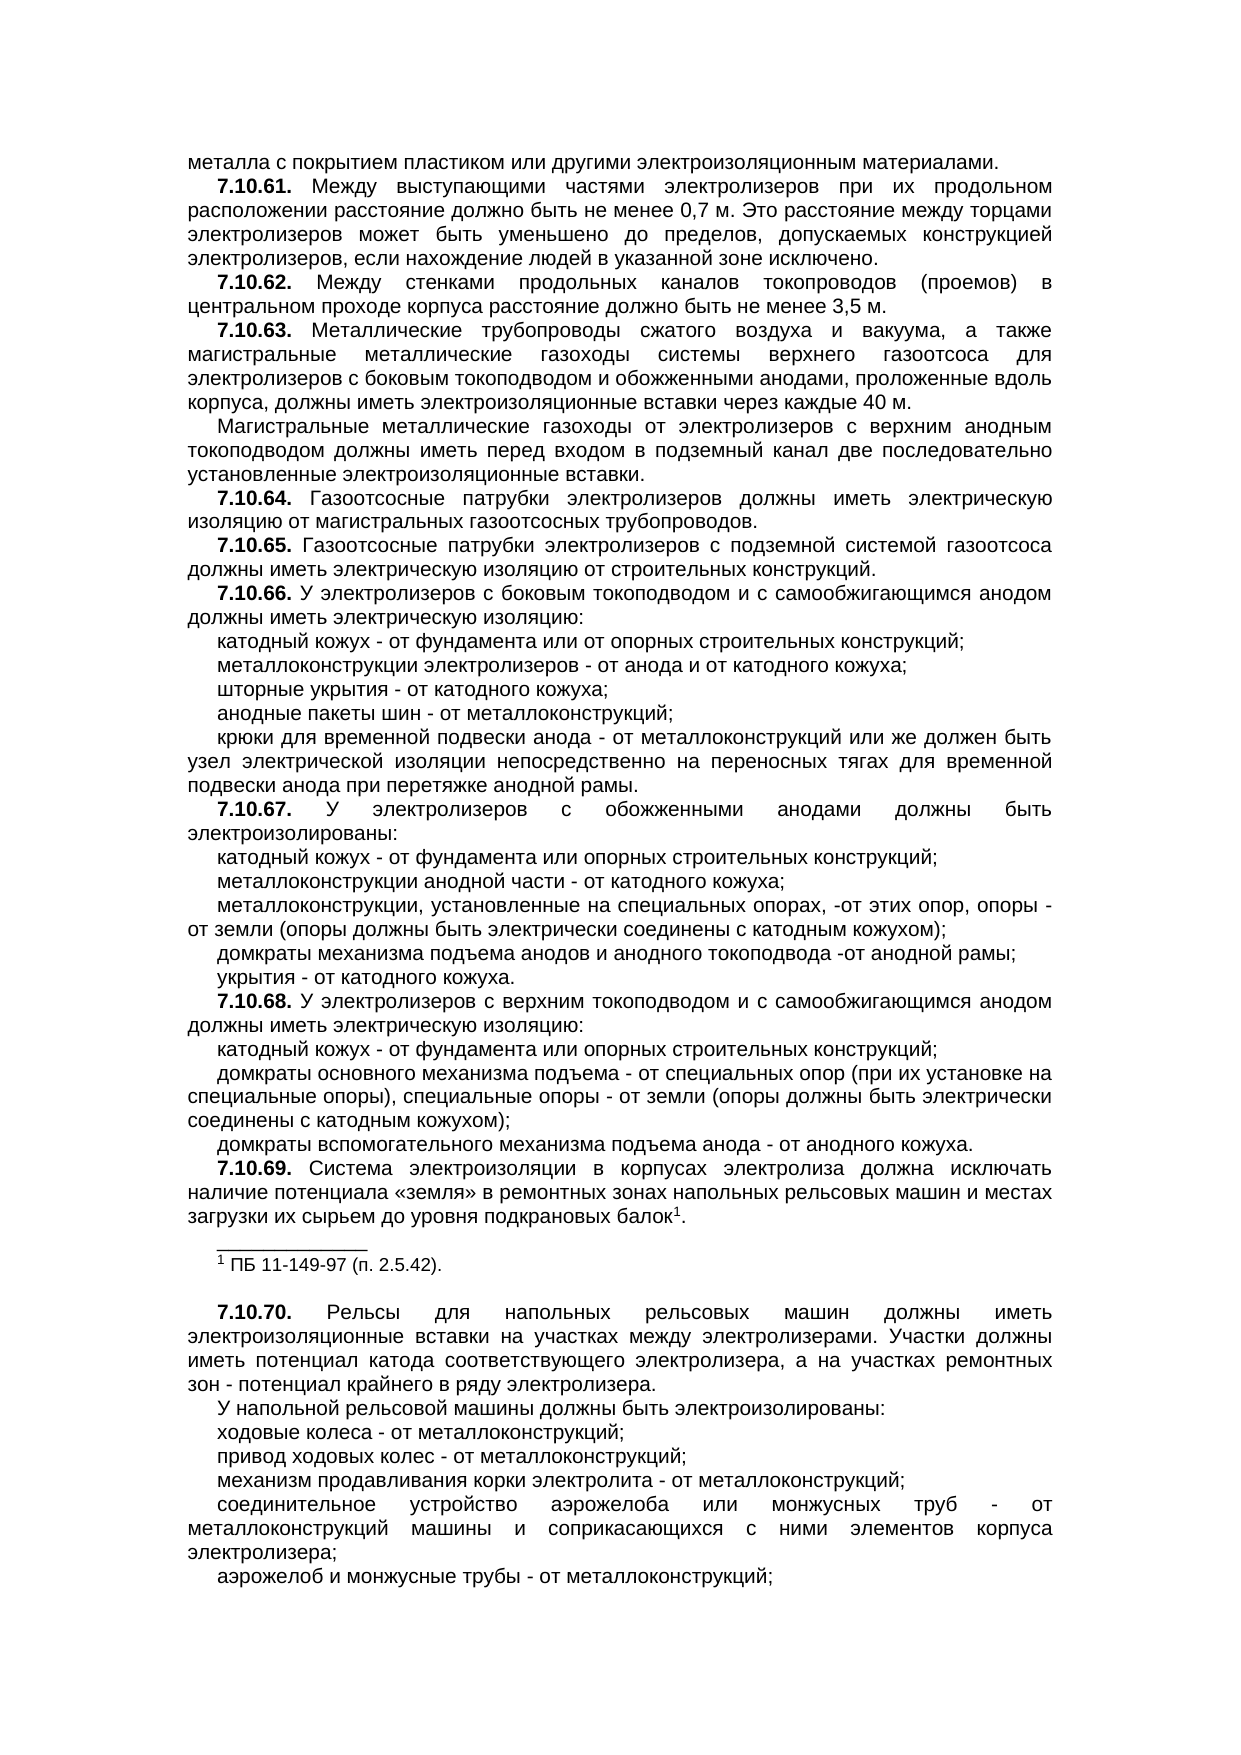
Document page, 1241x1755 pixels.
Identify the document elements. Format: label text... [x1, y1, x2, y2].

text соединительное устройство аэрожелоба или монжусных труб - от металлоконструкций машины и соприкасающихся с ними элементов корпуса электролизера; [187, 1492, 1053, 1563]
text катодный кожух - от фундамента или опорных строительных конструкций; [187, 1036, 1053, 1060]
text металла с покрытием пластиком или другими электроизоляционным материалами. [187, 150, 1053, 174]
text _____________ [187, 1228, 1053, 1252]
text шторные укрытия - от катодного кожуха; [187, 677, 1053, 701]
text У напольной рельсовой машины должны быть электроизолированы: [187, 1396, 1053, 1420]
text 7.10.66. У электролизеров с боковым токоподводом и с самообжигающимся анодом должны иметь электрическую изоляцию: [187, 581, 1053, 629]
text 7.10.63. Металлические трубопроводы сжатого воздуха и вакуума, а также магистральные металлические газоходы системы верхнего газоотсоса для электролизеров с боковым токоподводом и обожженными анодами, проложенные вдоль корпуса, должны иметь электроизоляционные вставки через каждые 40 м. [187, 318, 1053, 413]
text привод ходовых колес - от металлоконструкций; [187, 1444, 1053, 1468]
text ходовые колеса - от металлоконструкций; [187, 1420, 1053, 1444]
text металлоконструкции, установленные на специальных опорах, -от этих опор, опоры - от земли (опоры должны быть электрически соединены с катодным кожухом); [187, 893, 1053, 941]
text домкраты механизма подъема анодов и анодного токоподвода -от анодной рамы; [187, 941, 1053, 964]
text 7.10.67. У электролизеров с обожженными анодами должны быть электроизолированы: [187, 797, 1053, 845]
text 7.10.62. Между стенками продольных каналов токопроводов (проемов) в центральном проходе корпуса расстояние должно быть не менее 3,5 м. [187, 270, 1053, 318]
text 7.10.69. Система электроизоляции в корпусах электролиза должна исключать наличие потенциала «земля» в ремонтных зонах напольных рельсовых машин и местах загрузки их сырьем до уровня подкрановых балок1. [187, 1156, 1053, 1228]
text механизм продавливания корки электролита - от металлоконструкций; [187, 1468, 1053, 1492]
text катодный кожух - от фундамента или опорных строительных конструкций; [187, 845, 1053, 869]
text анодные пакеты шин - от металлоконструкций; [187, 701, 1053, 725]
text 7.10.64. Газоотсосные патрубки электролизеров должны иметь электрическую изоляцию от магистральных газоотсосных трубопроводов. [187, 485, 1053, 533]
text 1 ПБ 11-149-97 (п. 2.5.42). [187, 1252, 1053, 1276]
text металлоконструкции электролизеров - от анода и от катодного кожуха; [187, 653, 1053, 677]
text крюки для временной подвески анода - от металлоконструкций или же должен быть узел электрической изоляции непосредственно на переносных тягах для временной подвески анода при перетяжке анодной рамы. [187, 725, 1053, 797]
text 7.10.65. Газоотсосные патрубки электролизеров с подземной системой газоотсоса должны иметь электрическую изоляцию от строительных конструкций. [187, 533, 1053, 581]
text 7.10.68. У электролизеров с верхним токоподводом и с самообжигающимся анодом должны иметь электрическую изоляцию: [187, 988, 1053, 1036]
text катодный кожух - от фундамента или от опорных строительных конструкций; [187, 629, 1053, 653]
text металлоконструкции анодной части - от катодного кожуха; [187, 869, 1053, 893]
text укрытия - от катодного кожуха. [187, 964, 1053, 988]
text Магистральные металлические газоходы от электролизеров с верхним анодным токоподводом должны иметь перед входом в подземный канал две последовательно установленные электроизоляционные вставки. [187, 413, 1053, 485]
text домкраты основного механизма подъема - от специальных опор (при их установке на специальные опоры), специальные опоры - от земли (опоры должны быть электрически соединены с катодным кожухом); [187, 1060, 1053, 1132]
text домкраты вспомогательного механизма подъема анода - от анодного кожуха. [187, 1132, 1053, 1156]
text 7.10.61. Между выступающими частями электролизеров при их продольном расположении расстояние должно быть не менее 0,7 м. Это расстояние между торцами электролизеров может быть уменьшено до пределов, допускаемых конструкцией электролизеров, если нахождение людей в указанной зоне исключено. [187, 174, 1053, 270]
text 7.10.70. Рельсы для напольных рельсовых машин должны иметь электроизоляционные вставки на участках между электролизерами. Участки должны иметь потенциал катода соответствующего электролизера, а на участках ремонтных зон - потенциал крайнего в ряду электролизера. [187, 1300, 1053, 1396]
text аэрожелоб и монжусные трубы - от металлоконструкций; [187, 1563, 1053, 1587]
